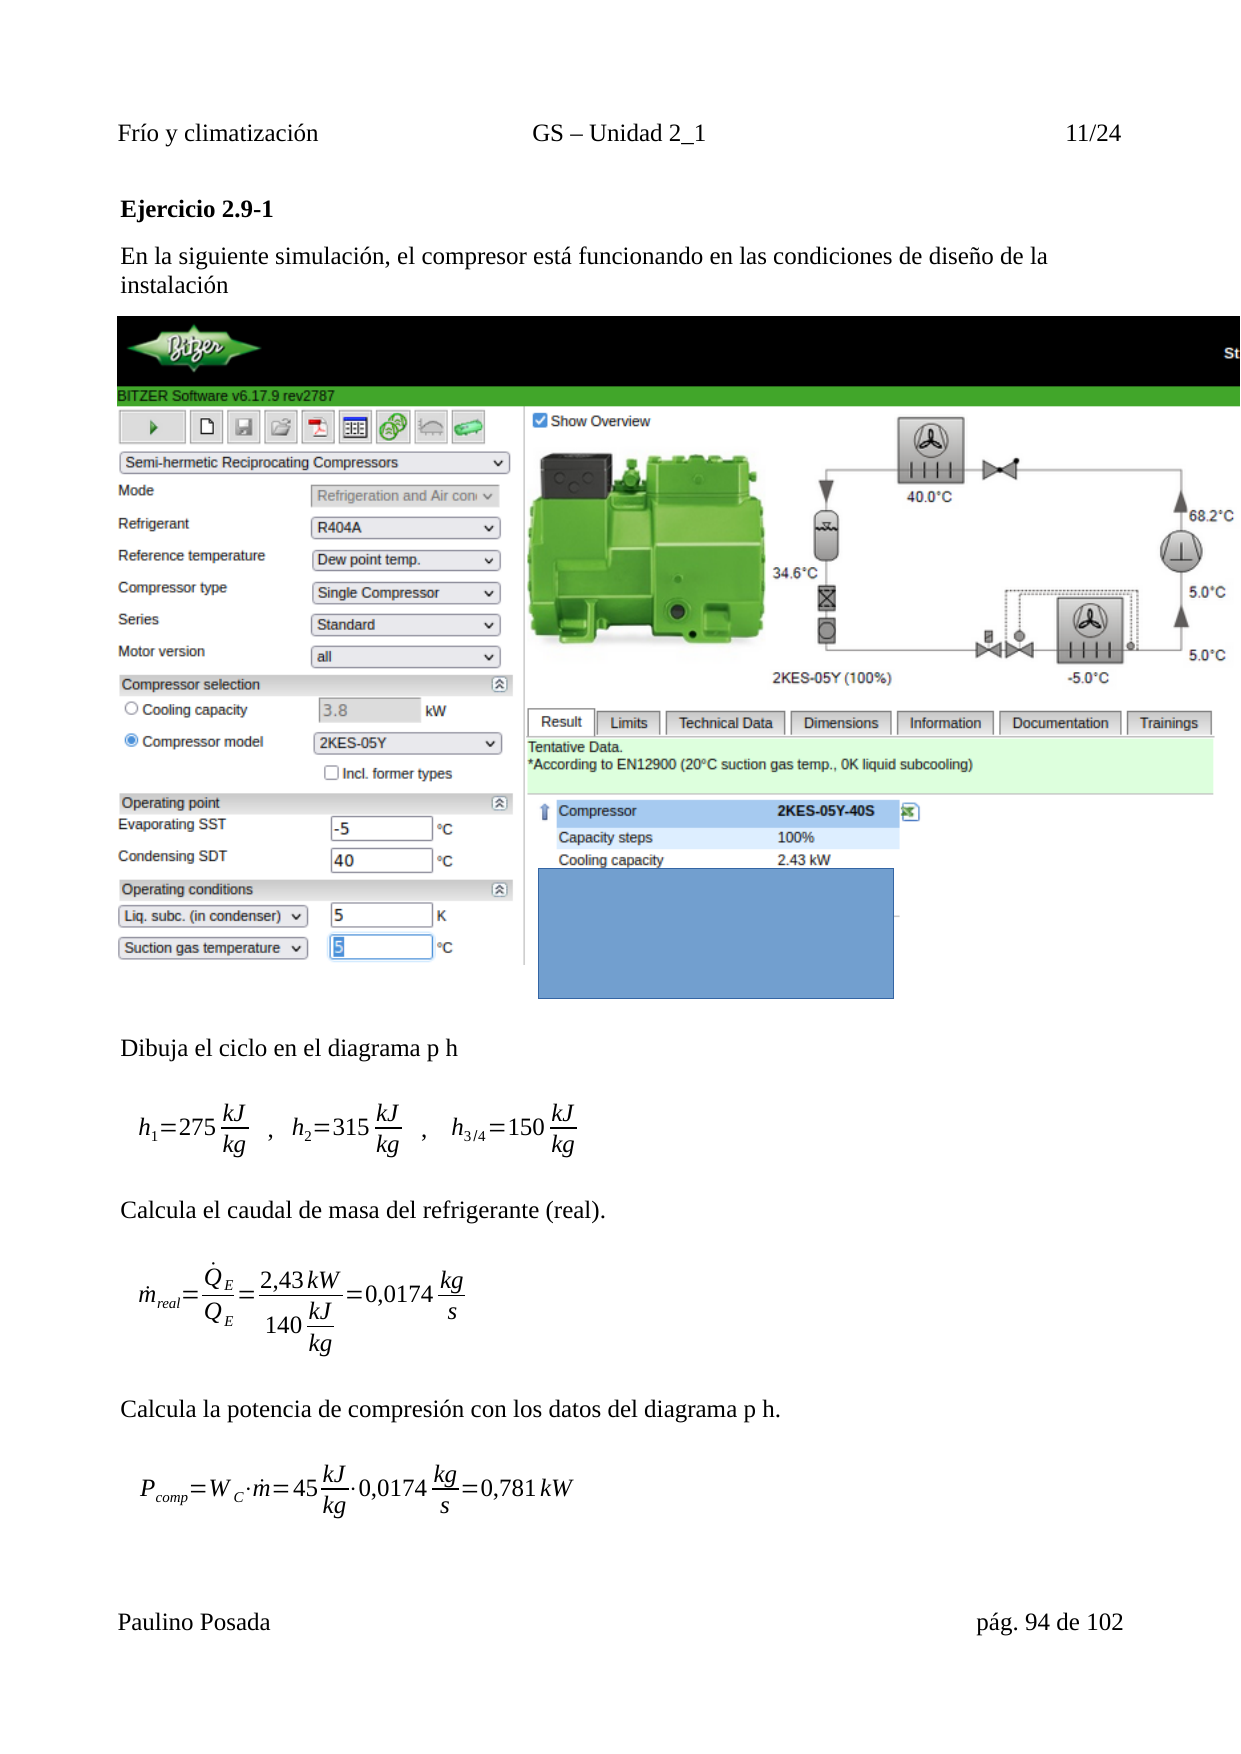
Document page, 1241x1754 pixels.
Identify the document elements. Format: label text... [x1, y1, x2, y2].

text Calcula el caudal de masa del refrigerante (real). [120, 1196, 1120, 1224]
picture [117, 316, 1240, 965]
text En la siguiente simulación, el compresor está funcionando en las condiciones de diseño de la instalación [120, 241, 1120, 299]
text Calcula la potencia de compresión con los datos del diagrama p h. [120, 1394, 1120, 1423]
text Ejercicio 2.9-1 [120, 194, 1120, 223]
text Dibuja el ciclo en el diagrama p h [120, 1033, 1120, 1062]
text ,, [120, 1099, 1120, 1158]
